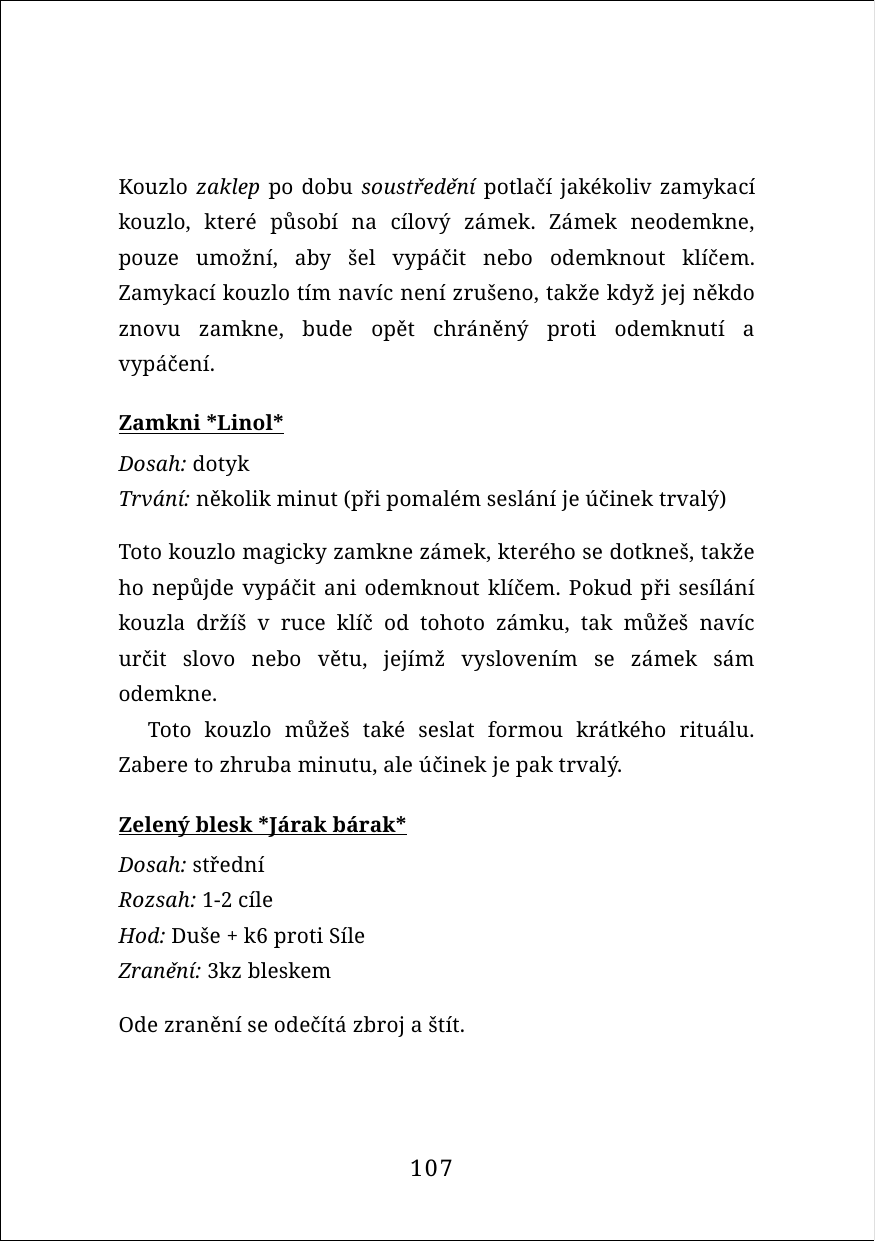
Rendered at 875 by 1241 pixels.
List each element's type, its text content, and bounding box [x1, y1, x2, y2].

subtitle Zamkni *Linol* [118, 408, 756, 437]
text Dosah: dotyk Trvání: několik minut (při pomalém seslání je účinek trvalý) [118, 449, 756, 513]
text Dosah: střední Rozsah: 1-2 cíle Hod: Duše + k6 proti Síle Zranění: 3kz bleskem [118, 850, 756, 985]
text Kouzlo zaklep po dobu soustředění potlačí jakékoliv zamykací kouzlo, které působí na cílový zámek. Zámek neodemkne, pouze umožní, aby šel vypáčit nebo odemknout klíčem. Zamykací kouzlo tím navíc není zrušeno, takže když jej někdo znovu zamkne, bude opět chráněný proti odemknutí a vypáčení. [118, 172, 756, 378]
text Ode zranění se odečítá zbroj a štít. [118, 1010, 756, 1038]
text Toto kouzlo magicky zamkne zámek, kterého se dotkneš, takže ho nepůjde vypáčit ani odemknout klíčem. Pokud při sesílání kouzla držíš v ruce klíč od tohoto zámku, tak můžeš navíc určit slovo nebo větu, jejímž vyslovením se zámek sám odemkne. Toto kouzlo můžeš také seslat formou krátkého rituálu. Zabere to zhruba minutu, ale účinek je pak trvalý. [118, 537, 756, 779]
subtitle Zelený blesk *Járak bárak* [118, 810, 756, 838]
